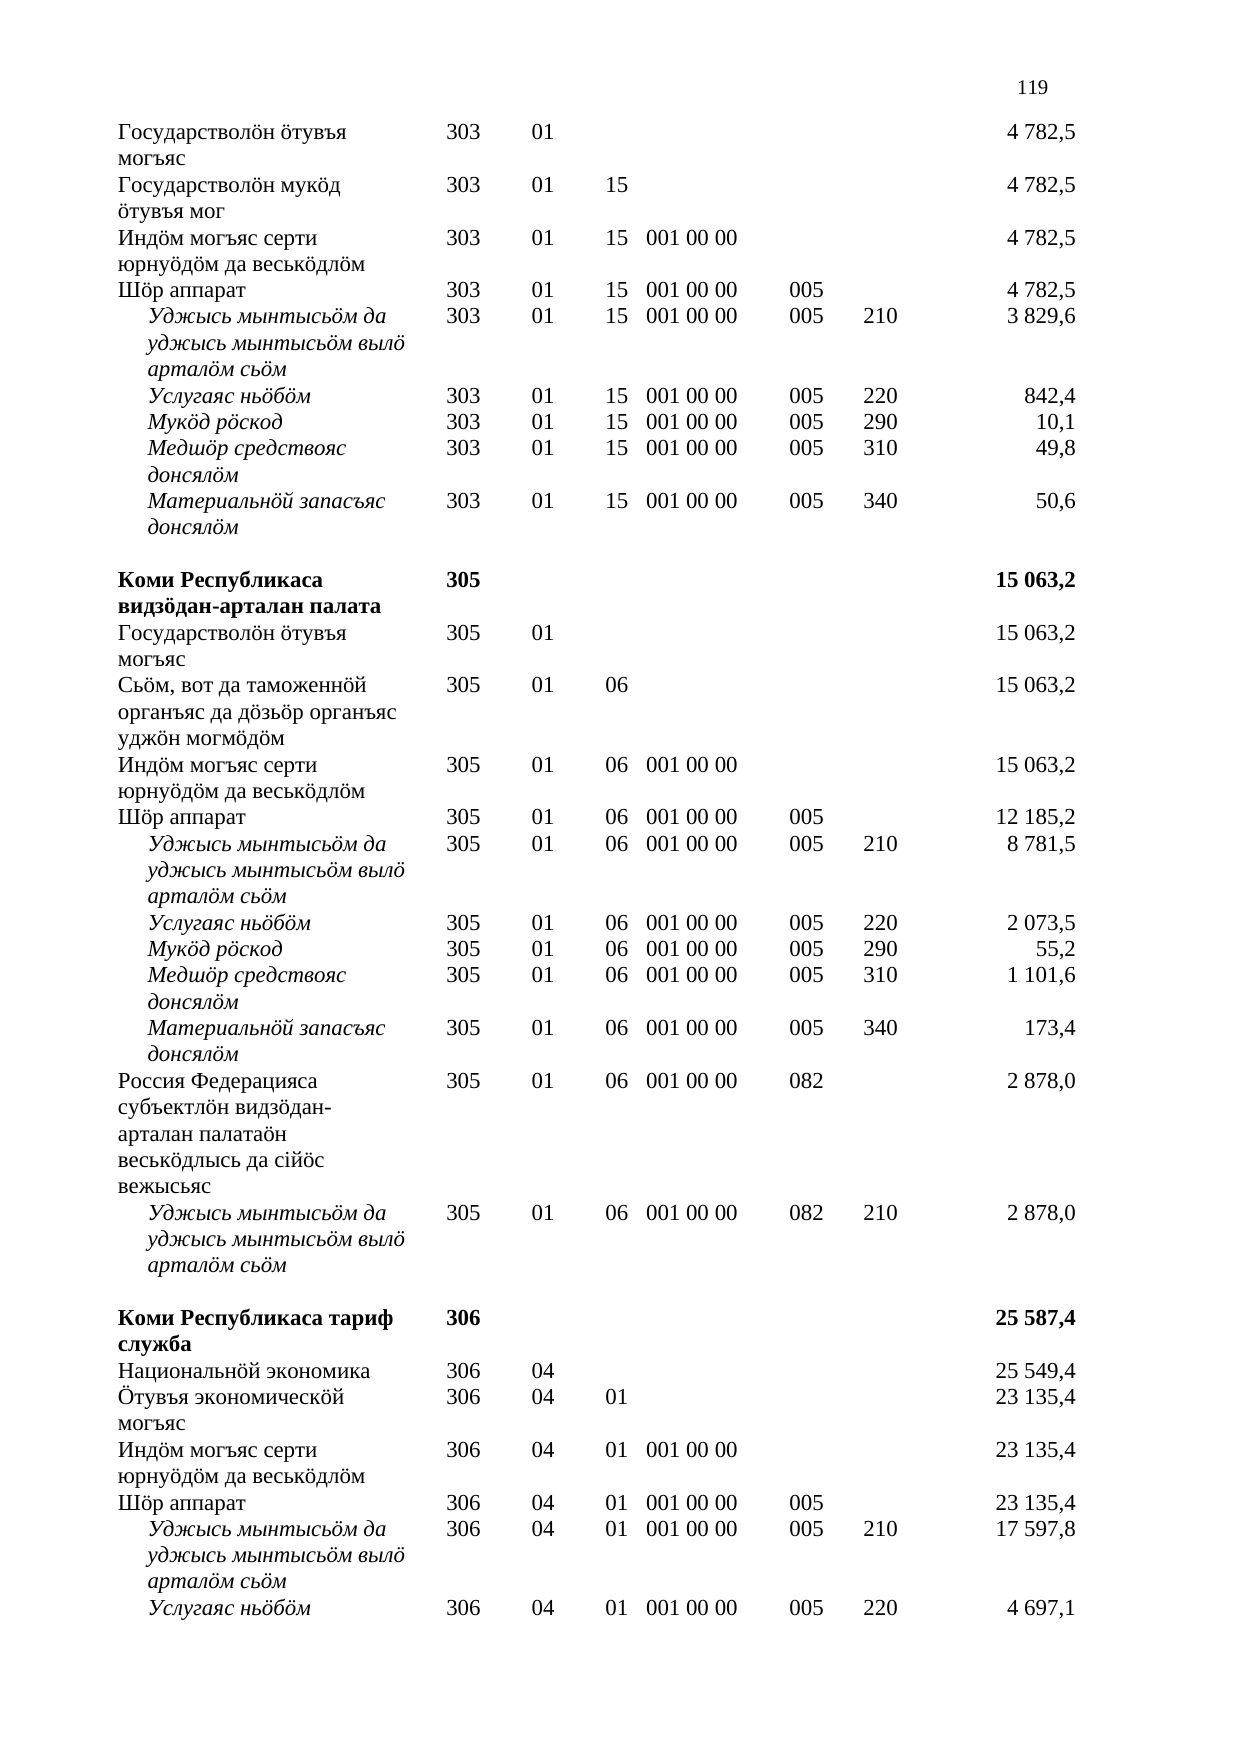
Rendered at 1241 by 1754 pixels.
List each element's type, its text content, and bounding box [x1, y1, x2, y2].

table_cell 04 [489, 1383, 563, 1436]
table_cell 210 [832, 1515, 906, 1594]
table_cell 25 587,4 [906, 1304, 1084, 1357]
table_cell [637, 118, 770, 171]
table_cell [832, 1357, 906, 1383]
table_cell 15 [563, 171, 637, 223]
table_cell 15 063,2 [906, 672, 1084, 751]
table_cell 005 [770, 408, 832, 434]
table_cell Уджысь мынтысьöм да уджысь мынтысьöм вылö арталöм сьöм [109, 1199, 415, 1278]
table_cell Шöр аппарат [109, 276, 415, 303]
table_cell 001 00 00 [637, 935, 770, 961]
table_cell 01 [489, 935, 563, 961]
table_cell Сьöм, вот да таможеннöй органъяс да дöзьöр органъяс уджöн могмöдöм [109, 672, 415, 751]
table_cell 306 [415, 1489, 489, 1515]
table_cell 49,8 [906, 434, 1084, 487]
table_cell 17 597,8 [906, 1515, 1084, 1594]
table_cell [832, 1278, 906, 1304]
table_cell 305 [415, 1067, 489, 1199]
table_cell 303 [415, 118, 489, 171]
table_cell [489, 1304, 563, 1357]
table_cell 303 [415, 276, 489, 303]
table_cell Уджысь мынтысьöм да уджысь мынтысьöм вылö арталöм сьöм [109, 303, 415, 382]
table_cell 001 00 00 [637, 487, 770, 540]
table_cell 290 [832, 408, 906, 434]
table_cell 842,4 [906, 382, 1084, 408]
table_cell 01 [489, 751, 563, 803]
table_cell 306 [415, 1594, 489, 1620]
table_cell 001 00 00 [637, 1436, 770, 1488]
table_cell 15 [563, 224, 637, 276]
table_cell Материальнöй запасъяс донсялöм [109, 1014, 415, 1067]
table_cell 005 [770, 909, 832, 935]
table_cell 082 [770, 1199, 832, 1278]
table_cell 001 00 00 [637, 408, 770, 434]
table_cell 15 [563, 303, 637, 382]
table_cell [563, 540, 637, 566]
table_cell 001 00 00 [637, 751, 770, 803]
table_cell 23 135,4 [906, 1489, 1084, 1515]
table_cell 4 782,5 [906, 224, 1084, 276]
table_cell 210 [832, 303, 906, 382]
table_cell [770, 566, 832, 619]
table_cell 001 00 00 [637, 830, 770, 909]
table_cell 01 [489, 303, 563, 382]
table_cell 305 [415, 672, 489, 751]
table_cell Мукöд рöскод [109, 408, 415, 434]
table_cell 15 [563, 382, 637, 408]
table_cell [109, 540, 415, 566]
table_cell 01 [489, 118, 563, 171]
table_cell 15 063,2 [906, 566, 1084, 619]
table_cell 005 [770, 935, 832, 961]
table_cell 001 00 00 [637, 1014, 770, 1067]
table_cell [832, 1304, 906, 1357]
table_cell 06 [563, 1014, 637, 1067]
table_cell 01 [489, 408, 563, 434]
table_cell 001 00 00 [637, 803, 770, 830]
table_cell [637, 1278, 770, 1304]
table_cell Уджысь мынтысьöм да уджысь мынтысьöм вылö арталöм сьöм [109, 830, 415, 909]
table_cell [637, 1383, 770, 1436]
table_cell [637, 672, 770, 751]
table_cell 23 135,4 [906, 1436, 1084, 1488]
table_cell [770, 619, 832, 672]
table_cell 340 [832, 487, 906, 540]
table_cell 305 [415, 1014, 489, 1067]
table_cell 303 [415, 303, 489, 382]
table_cell [906, 540, 1084, 566]
table_cell 3 829,6 [906, 303, 1084, 382]
table_cell Öтувъя экономическöй могъяс [109, 1383, 415, 1436]
table_cell 01 [489, 672, 563, 751]
table_cell [770, 540, 832, 566]
table_cell [832, 1489, 906, 1515]
table_cell 01 [489, 619, 563, 672]
table_cell Национальнöй экономика [109, 1357, 415, 1383]
table_cell 01 [563, 1515, 637, 1594]
table_cell Россия Федерацияса субъектлöн видзöдан-арталан палатаöн веськöдлысь да сiйöс вежысьяс [109, 1067, 415, 1199]
table_cell [770, 672, 832, 751]
table_cell 001 00 00 [637, 909, 770, 935]
table_cell [563, 1357, 637, 1383]
table_cell [109, 1278, 415, 1304]
table_cell 305 [415, 751, 489, 803]
table_cell 306 [415, 1383, 489, 1436]
table_cell [832, 224, 906, 276]
table_cell [563, 118, 637, 171]
table_cell 01 [489, 803, 563, 830]
table_cell [906, 1278, 1084, 1304]
table_cell 305 [415, 909, 489, 935]
table_cell 305 [415, 830, 489, 909]
table_cell [637, 619, 770, 672]
table_cell 220 [832, 382, 906, 408]
table_cell 2 073,5 [906, 909, 1084, 935]
table_cell [489, 1278, 563, 1304]
table_cell 2 878,0 [906, 1199, 1084, 1278]
table_cell 001 00 00 [637, 434, 770, 487]
table_cell 01 [489, 224, 563, 276]
table_cell 001 00 00 [637, 1515, 770, 1594]
table_cell 303 [415, 434, 489, 487]
table_cell 001 00 00 [637, 276, 770, 303]
table_cell 01 [489, 171, 563, 223]
table_cell [489, 540, 563, 566]
table_cell [770, 224, 832, 276]
table_cell Индöм могъяс серти юрнуöдöм да веськöдлöм [109, 1436, 415, 1488]
table_cell 06 [563, 803, 637, 830]
table_cell 55,2 [906, 935, 1084, 961]
table_cell [770, 171, 832, 223]
table_cell [563, 1304, 637, 1357]
table_cell [770, 1278, 832, 1304]
table_cell 01 [563, 1594, 637, 1620]
table_cell 15 063,2 [906, 619, 1084, 672]
table_cell 25 549,4 [906, 1357, 1084, 1383]
table_cell [832, 1436, 906, 1488]
table_cell 001 00 00 [637, 961, 770, 1014]
table_cell 306 [415, 1357, 489, 1383]
table_cell Услугаяс ньöбöм [109, 1594, 415, 1620]
table_cell Шöр аппарат [109, 1489, 415, 1515]
table_cell 06 [563, 830, 637, 909]
table_cell 4 782,5 [906, 171, 1084, 223]
table_cell [770, 1357, 832, 1383]
table_cell Государстволöн öтувъя могъяс [109, 619, 415, 672]
table_cell Уджысь мынтысьöм да уджысь мынтысьöм вылö арталöм сьöм [109, 1515, 415, 1594]
table_cell 005 [770, 1014, 832, 1067]
table_cell 15 [563, 434, 637, 487]
table_cell 005 [770, 803, 832, 830]
table_cell [832, 803, 906, 830]
table_cell 305 [415, 566, 489, 619]
table_cell [832, 672, 906, 751]
table_cell 4 782,5 [906, 276, 1084, 303]
table_cell [832, 171, 906, 223]
table_cell 005 [770, 303, 832, 382]
table_cell 001 00 00 [637, 1594, 770, 1620]
table_cell 220 [832, 1594, 906, 1620]
table_cell 06 [563, 1067, 637, 1199]
table_cell 005 [770, 1594, 832, 1620]
table_cell 310 [832, 961, 906, 1014]
table_cell 01 [489, 830, 563, 909]
table_cell 15 [563, 487, 637, 540]
table_cell Услугаяс ньöбöм [109, 382, 415, 408]
table_cell Услугаяс ньöбöм [109, 909, 415, 935]
table_cell 50,6 [906, 487, 1084, 540]
table_cell 4 697,1 [906, 1594, 1084, 1620]
table_cell [770, 118, 832, 171]
table_cell 06 [563, 672, 637, 751]
table_cell 01 [563, 1489, 637, 1515]
table_cell [415, 540, 489, 566]
table_cell [832, 118, 906, 171]
table_cell [770, 1436, 832, 1488]
table_cell 303 [415, 487, 489, 540]
table_cell 2 878,0 [906, 1067, 1084, 1199]
table_cell Медшöр средствояс донсялöм [109, 961, 415, 1014]
table_cell 305 [415, 961, 489, 1014]
table_cell Медшöр средствояс донсялöм [109, 434, 415, 487]
table_cell [415, 1278, 489, 1304]
table_cell 23 135,4 [906, 1383, 1084, 1436]
table_cell 303 [415, 224, 489, 276]
table_cell 01 [489, 961, 563, 1014]
table_cell Государстволöн мукöд öтувъя мог [109, 171, 415, 223]
table_cell [637, 171, 770, 223]
table_cell 15 [563, 408, 637, 434]
table_cell 06 [563, 1199, 637, 1278]
table_cell 001 00 00 [637, 1067, 770, 1199]
table_cell 04 [489, 1594, 563, 1620]
table_cell 082 [770, 1067, 832, 1199]
table_cell 220 [832, 909, 906, 935]
table_cell Государстволöн öтувъя могъяс [109, 118, 415, 171]
table_cell 005 [770, 961, 832, 1014]
table_cell 01 [489, 1014, 563, 1067]
table_cell 005 [770, 487, 832, 540]
table_cell Индöм могъяс серти юрнуöдöм да веськöдлöм [109, 751, 415, 803]
table_cell Коми Республикаса тариф служба [109, 1304, 415, 1357]
table_cell 005 [770, 830, 832, 909]
table_cell 01 [563, 1436, 637, 1488]
table_cell 001 00 00 [637, 382, 770, 408]
table_cell 12 185,2 [906, 803, 1084, 830]
table_cell 001 00 00 [637, 1199, 770, 1278]
table_cell 15 063,2 [906, 751, 1084, 803]
table_cell [563, 566, 637, 619]
table_cell [832, 566, 906, 619]
table_cell [832, 619, 906, 672]
table_cell [637, 540, 770, 566]
table_cell [637, 1304, 770, 1357]
table_cell 001 00 00 [637, 303, 770, 382]
table_cell [770, 1383, 832, 1436]
table_cell [832, 1383, 906, 1436]
table_cell [563, 1278, 637, 1304]
table_cell 306 [415, 1515, 489, 1594]
table_cell 1 101,6 [906, 961, 1084, 1014]
table_cell 04 [489, 1489, 563, 1515]
table_cell [770, 751, 832, 803]
table_cell 8 781,5 [906, 830, 1084, 909]
table_cell Шöр аппарат [109, 803, 415, 830]
table_cell 04 [489, 1357, 563, 1383]
table_cell 305 [415, 803, 489, 830]
table_cell Коми Республикаса видзöдан-арталан палата [109, 566, 415, 619]
table_cell 306 [415, 1436, 489, 1488]
table_cell 10,1 [906, 408, 1084, 434]
table_cell [770, 1304, 832, 1357]
table_cell 303 [415, 171, 489, 223]
table_cell 01 [489, 382, 563, 408]
table_cell 290 [832, 935, 906, 961]
table_cell 01 [563, 1383, 637, 1436]
table_cell 01 [489, 487, 563, 540]
table_cell [832, 751, 906, 803]
table_cell 005 [770, 382, 832, 408]
table_cell 306 [415, 1304, 489, 1357]
table_cell [832, 540, 906, 566]
table_cell 001 00 00 [637, 224, 770, 276]
table_cell 001 00 00 [637, 1489, 770, 1515]
table_cell 303 [415, 408, 489, 434]
table_cell 01 [489, 1067, 563, 1199]
table_cell 4 782,5 [906, 118, 1084, 171]
table_cell 01 [489, 276, 563, 303]
table_cell 340 [832, 1014, 906, 1067]
table_cell 210 [832, 1199, 906, 1278]
table_cell 01 [489, 1199, 563, 1278]
table_cell 005 [770, 1515, 832, 1594]
table_cell [832, 1067, 906, 1199]
table_cell 005 [770, 1489, 832, 1515]
table_cell 305 [415, 619, 489, 672]
table_cell [637, 1357, 770, 1383]
table_cell 04 [489, 1436, 563, 1488]
table_cell 06 [563, 935, 637, 961]
table_cell 305 [415, 1199, 489, 1278]
table_cell 005 [770, 276, 832, 303]
table_cell 04 [489, 1515, 563, 1594]
table_cell Индöм могъяс серти юрнуöдöм да веськöдлöм [109, 224, 415, 276]
table_cell 06 [563, 909, 637, 935]
table_cell 01 [489, 909, 563, 935]
table_cell 005 [770, 434, 832, 487]
table_cell [489, 566, 563, 619]
table_cell 305 [415, 935, 489, 961]
table_cell 15 [563, 276, 637, 303]
table_cell 173,4 [906, 1014, 1084, 1067]
table_cell 06 [563, 961, 637, 1014]
table_cell 303 [415, 382, 489, 408]
table_cell 210 [832, 830, 906, 909]
table_cell 310 [832, 434, 906, 487]
table_cell [832, 276, 906, 303]
table_cell [563, 619, 637, 672]
table_cell [637, 566, 770, 619]
table_cell Мукöд рöскод [109, 935, 415, 961]
table_cell 01 [489, 434, 563, 487]
table_cell 06 [563, 751, 637, 803]
table_cell Материальнöй запасъяс донсялöм [109, 487, 415, 540]
